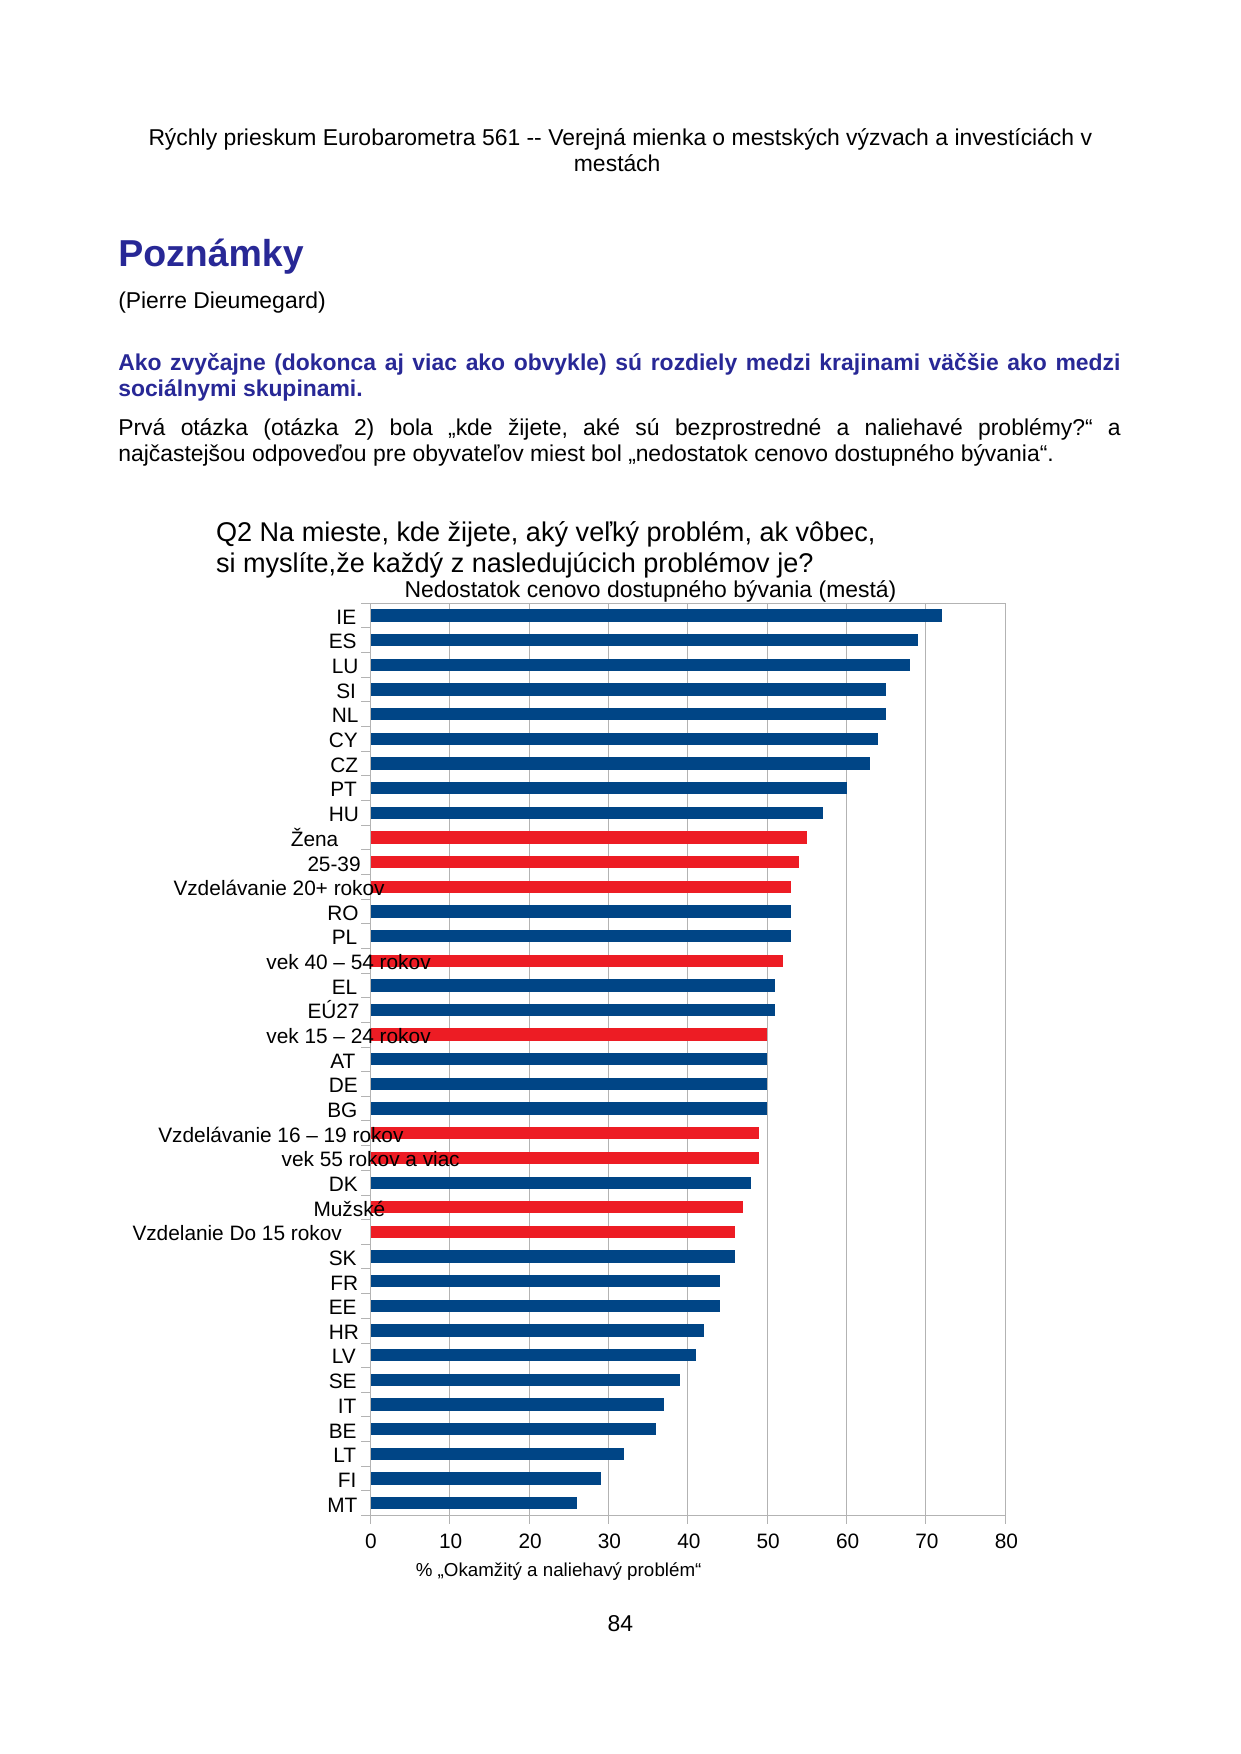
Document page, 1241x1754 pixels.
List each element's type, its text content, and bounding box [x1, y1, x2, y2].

text Prvá otázka (otázka 2) bola „kde žijete, aké sú bezprostredné a naliehavé problémy?“ a najčastejšou odpoveďou pre obyvateľov miest bol „nedostatok cenovo dostupného bývania“. [118, 414, 1122, 467]
subtitle Ako zvyčajne (dokonca aj viac ako obvykle) sú rozdiely medzi krajinami väčšie ako medzi sociálnymi skupinami. [118, 349, 1122, 401]
subtitle Poznámky [118, 231, 1122, 274]
text (Pierre Dieumegard) [118, 287, 1122, 313]
